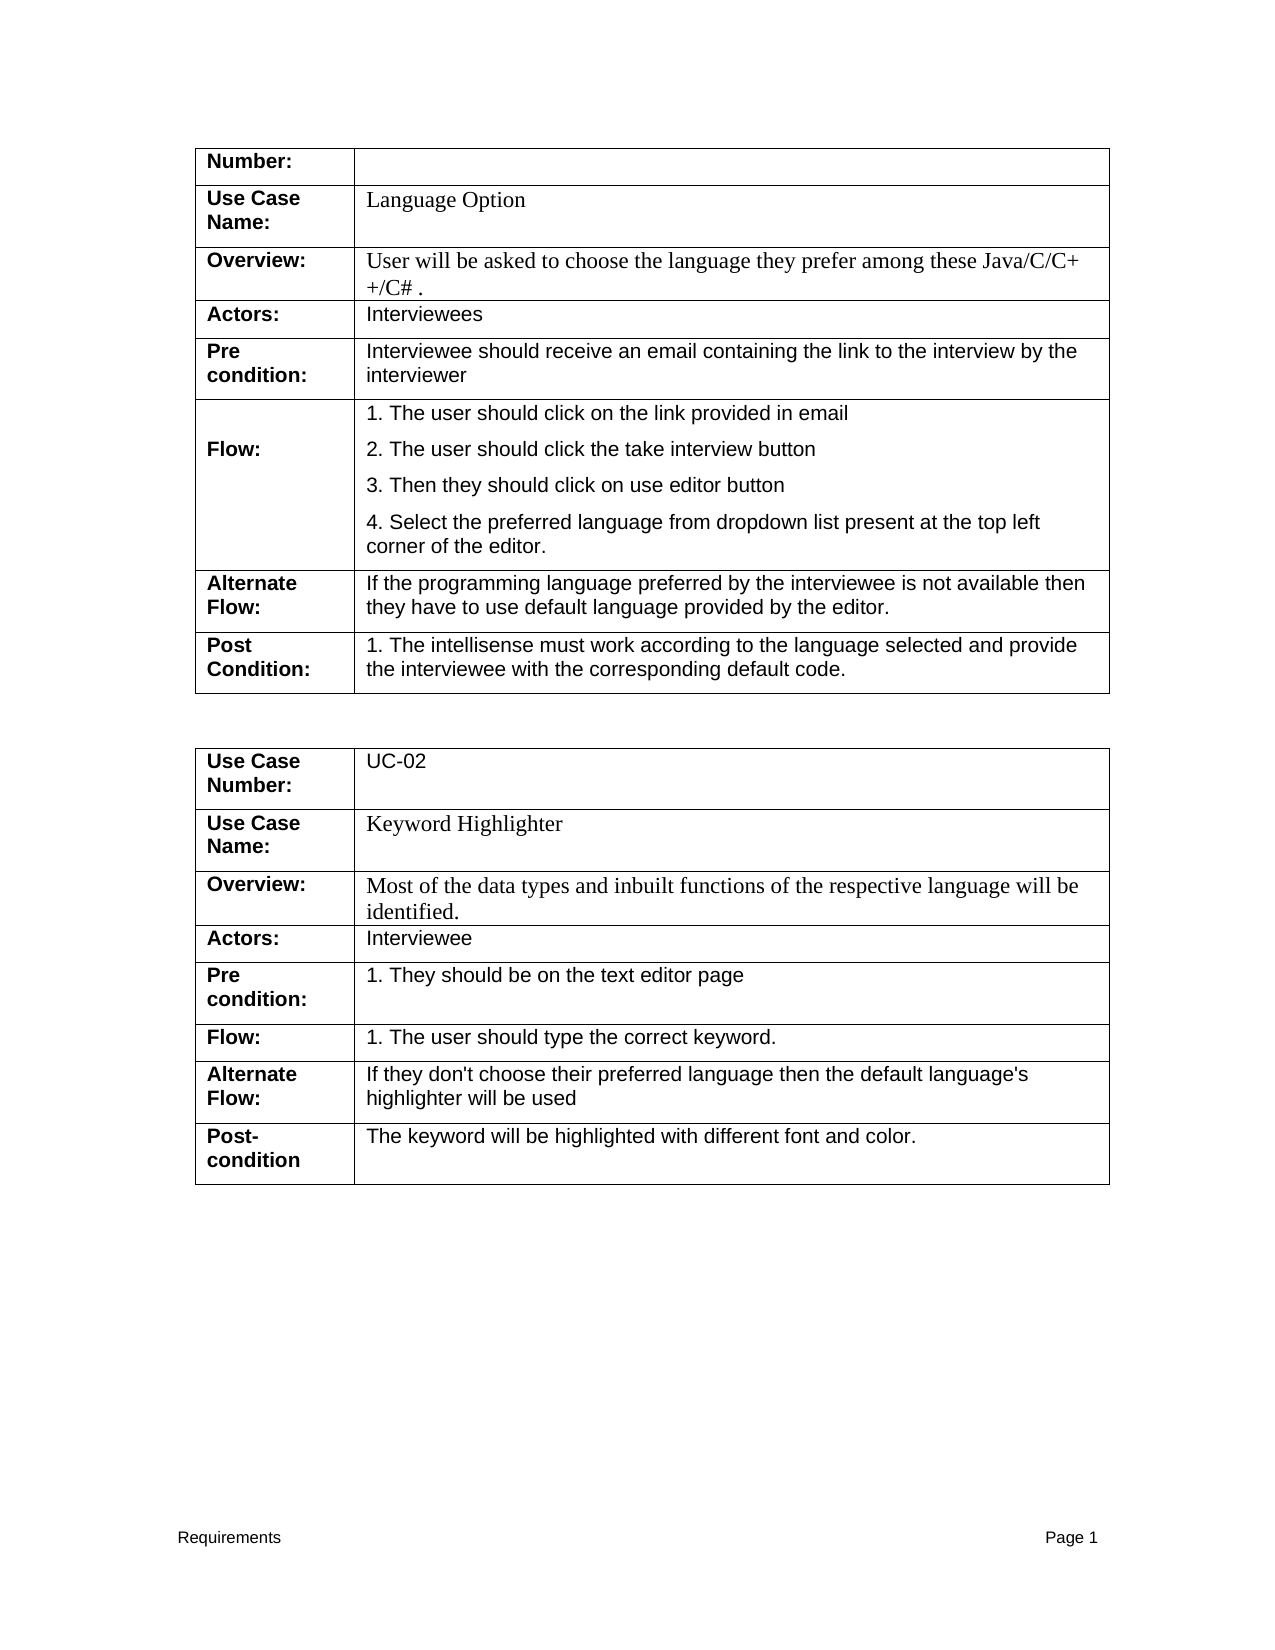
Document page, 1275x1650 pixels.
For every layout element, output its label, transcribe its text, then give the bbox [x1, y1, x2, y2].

table_cell Interviewees [355, 301, 1109, 338]
table_header Number: [196, 149, 354, 185]
table_cell Post-condition [196, 1124, 354, 1184]
table_cell Interviewee should receive an email containing the link to the interview by the interviewer [355, 339, 1109, 399]
table_cell User will be asked to choose the language they prefer among these Java/C/C++/C# . [355, 248, 1109, 300]
table_cell Actors: [196, 926, 354, 962]
table_header [355, 149, 1109, 185]
table_cell Keyword Highlighter [355, 810, 1109, 871]
table_cell If the programming language preferred by the interviewee is not available then they have to use default language provided by the editor. [355, 571, 1109, 632]
table_cell Pre condition: [196, 339, 354, 399]
table_cell Flow: [196, 400, 354, 570]
table_cell 1. The user should click on the link provided in email 2. The user should click the take interview button 3. Then they should click on use editor button 4. Select the preferred language from dropdown list present at the top left corner of the editor. [355, 400, 1109, 570]
table_cell Use Case Name: [196, 186, 354, 247]
table_cell 1. The user should type the correct keyword. [355, 1025, 1109, 1061]
table_cell Flow: [196, 1025, 354, 1061]
table_cell Alternate Flow: [196, 571, 354, 632]
table_header Use Case Number: [196, 749, 354, 809]
table_cell 1. They should be on the text editor page [355, 963, 1109, 1023]
table_cell Use Case Name: [196, 810, 354, 871]
table_cell Post Condition: [196, 633, 354, 693]
table_cell 1. The intellisense must work according to the language selected and provide the interviewee with the corresponding default code. [355, 633, 1109, 693]
table_cell Pre condition: [196, 963, 354, 1023]
table_cell Alternate Flow: [196, 1062, 354, 1122]
table_cell Actors: [196, 301, 354, 338]
table_cell Overview: [196, 872, 354, 924]
table_cell Overview: [196, 248, 354, 300]
table_header UC-02 [355, 749, 1109, 809]
table_cell Most of the data types and inbuilt functions of the respective language will be identified. [355, 872, 1109, 924]
table_cell The keyword will be highlighted with different font and color. [355, 1124, 1109, 1184]
table_cell Interviewee [355, 926, 1109, 962]
table_cell If they don't choose their preferred language then the default language's highlighter will be used [355, 1062, 1109, 1122]
table_cell Language Option [355, 186, 1109, 247]
